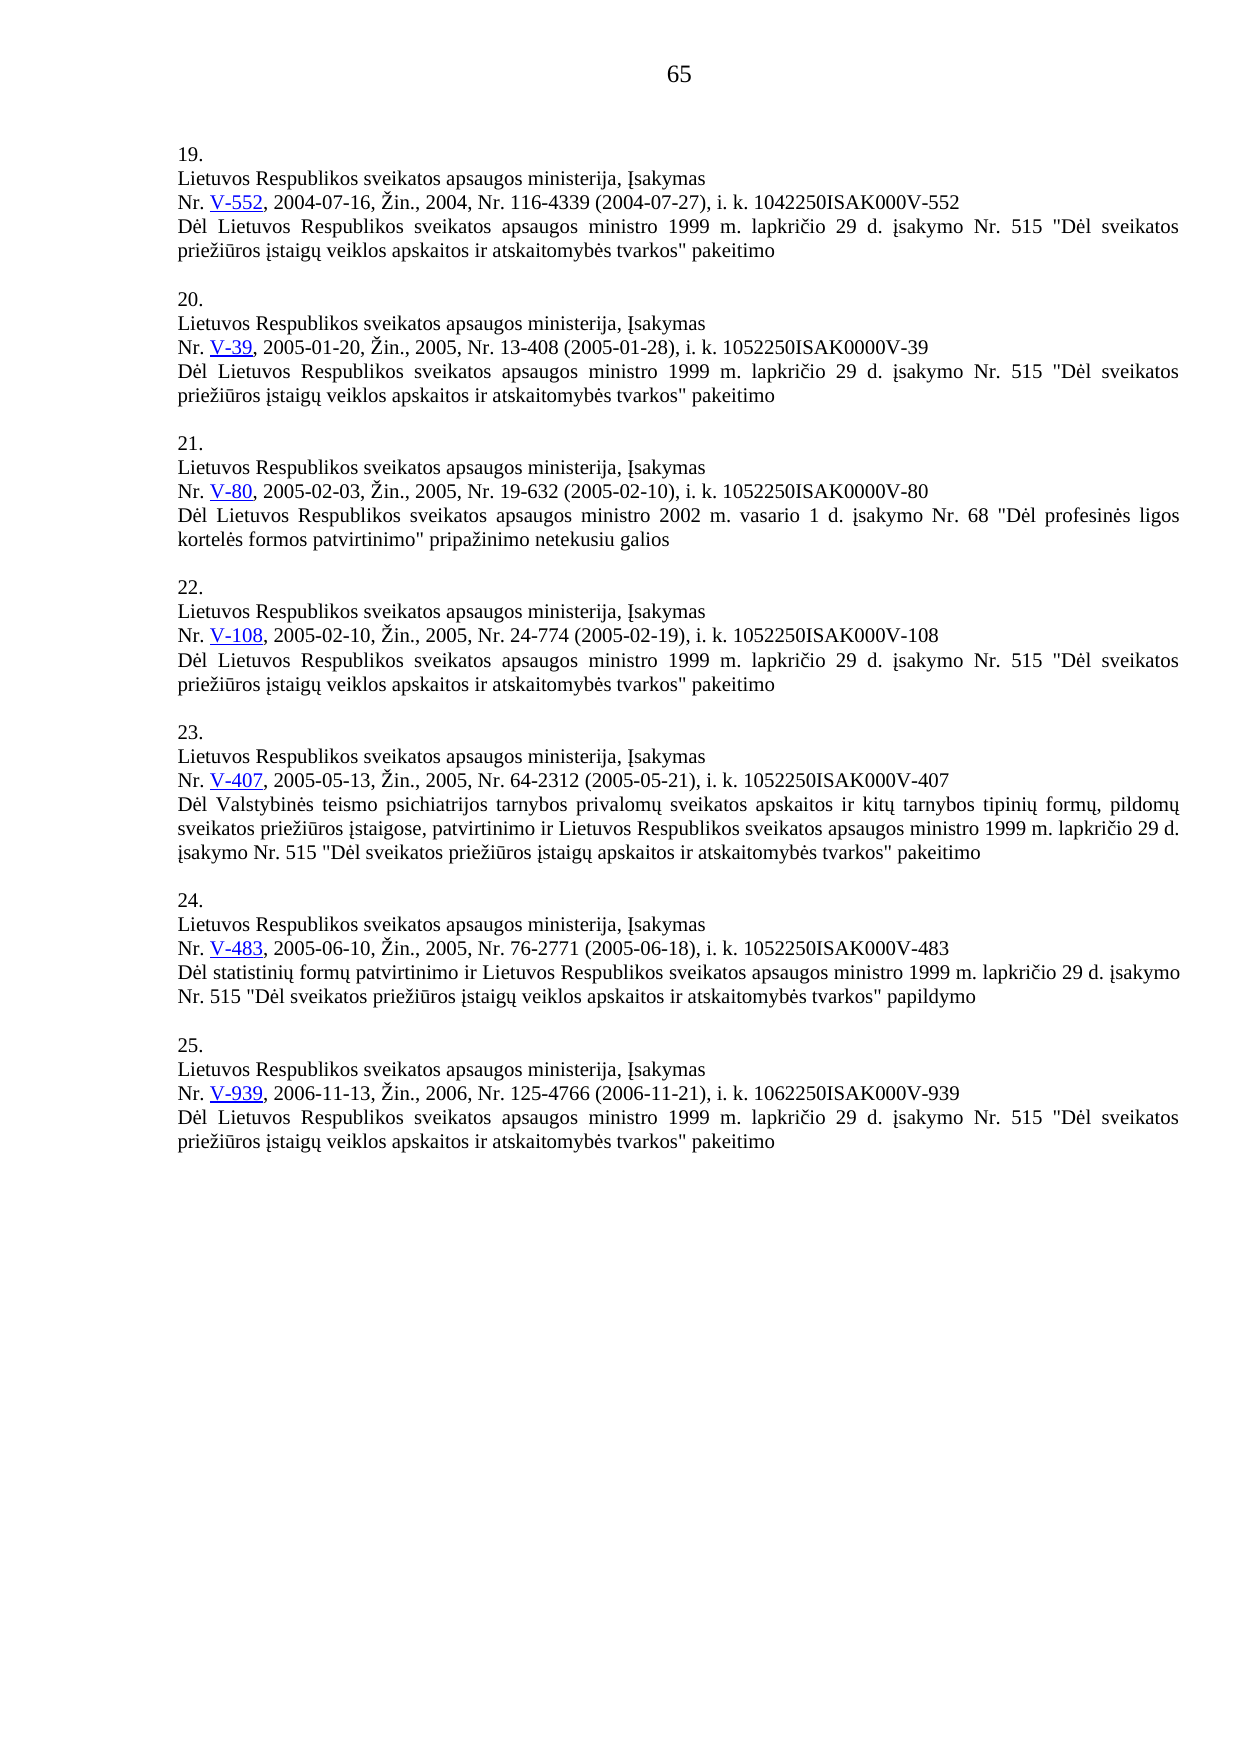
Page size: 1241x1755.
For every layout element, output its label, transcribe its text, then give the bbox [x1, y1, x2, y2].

text Nr. V-939, 2006-11-13, Žin., 2006, Nr. 125-4766 (2006-11-21), i. k. 1062250ISAK000V-939 [177, 1081, 1181, 1105]
text Lietuvos Respublikos sveikatos apsaugos ministerija, Įsakymas [177, 166, 1181, 190]
text Lietuvos Respublikos sveikatos apsaugos ministerija, Įsakymas [177, 1057, 1181, 1081]
text Nr. V-407, 2005-05-13, Žin., 2005, Nr. 64-2312 (2005-05-21), i. k. 1052250ISAK000V-407 [177, 768, 1181, 792]
text 23. [177, 720, 1181, 744]
text Lietuvos Respublikos sveikatos apsaugos ministerija, Įsakymas [177, 599, 1181, 623]
text Nr. V-108, 2005-02-10, Žin., 2005, Nr. 24-774 (2005-02-19), i. k. 1052250ISAK000V-108 [177, 623, 1181, 647]
text Dėl Lietuvos Respublikos sveikatos apsaugos ministro 1999 m. lapkričio 29 d. įsakymo Nr. 515 "Dėl sveikatos priežiūros įstaigų veiklos apskaitos ir atskaitomybės tvarkos" pakeitimo [177, 647, 1181, 696]
text Lietuvos Respublikos sveikatos apsaugos ministerija, Įsakymas [177, 912, 1181, 936]
text Nr. V-483, 2005-06-10, Žin., 2005, Nr. 76-2771 (2005-06-18), i. k. 1052250ISAK000V-483 [177, 936, 1181, 960]
text Lietuvos Respublikos sveikatos apsaugos ministerija, Įsakymas [177, 455, 1181, 479]
text Lietuvos Respublikos sveikatos apsaugos ministerija, Įsakymas [177, 311, 1181, 335]
text 21. [177, 431, 1181, 455]
text 19. [177, 142, 1181, 166]
text Dėl Valstybinės teismo psichiatrijos tarnybos privalomų sveikatos apskaitos ir kitų tarnybos tipinių formų, pildomų sveikatos priežiūros įstaigose, patvirtinimo ir Lietuvos Respublikos sveikatos apsaugos ministro 1999 m. lapkričio 29 d. įsakymo Nr. 515 "Dėl sveikatos priežiūros įstaigų apskaitos ir atskaitomybės tvarkos" pakeitimo [177, 792, 1181, 864]
text Dėl Lietuvos Respublikos sveikatos apsaugos ministro 1999 m. lapkričio 29 d. įsakymo Nr. 515 "Dėl sveikatos priežiūros įstaigų veiklos apskaitos ir atskaitomybės tvarkos" pakeitimo [177, 214, 1181, 262]
text Dėl Lietuvos Respublikos sveikatos apsaugos ministro 2002 m. vasario 1 d. įsakymo Nr. 68 "Dėl profesinės ligos kortelės formos patvirtinimo" pripažinimo netekusiu galios [177, 503, 1181, 551]
text Dėl Lietuvos Respublikos sveikatos apsaugos ministro 1999 m. lapkričio 29 d. įsakymo Nr. 515 "Dėl sveikatos priežiūros įstaigų veiklos apskaitos ir atskaitomybės tvarkos" pakeitimo [177, 359, 1181, 407]
text Lietuvos Respublikos sveikatos apsaugos ministerija, Įsakymas [177, 744, 1181, 768]
text Nr. V-39, 2005-01-20, Žin., 2005, Nr. 13-408 (2005-01-28), i. k. 1052250ISAK0000V-39 [177, 335, 1181, 359]
text Dėl Lietuvos Respublikos sveikatos apsaugos ministro 1999 m. lapkričio 29 d. įsakymo Nr. 515 "Dėl sveikatos priežiūros įstaigų veiklos apskaitos ir atskaitomybės tvarkos" pakeitimo [177, 1105, 1181, 1153]
text 20. [177, 287, 1181, 311]
text Dėl statistinių formų patvirtinimo ir Lietuvos Respublikos sveikatos apsaugos ministro 1999 m. lapkričio 29 d. įsakymo Nr. 515 "Dėl sveikatos priežiūros įstaigų veiklos apskaitos ir atskaitomybės tvarkos" papildymo [177, 960, 1181, 1008]
text 22. [177, 575, 1181, 599]
text Nr. V-552, 2004-07-16, Žin., 2004, Nr. 116-4339 (2004-07-27), i. k. 1042250ISAK000V-552 [177, 190, 1181, 214]
text 24. [177, 888, 1181, 912]
text Nr. V-80, 2005-02-03, Žin., 2005, Nr. 19-632 (2005-02-10), i. k. 1052250ISAK0000V-80 [177, 479, 1181, 503]
text 25. [177, 1032, 1181, 1057]
